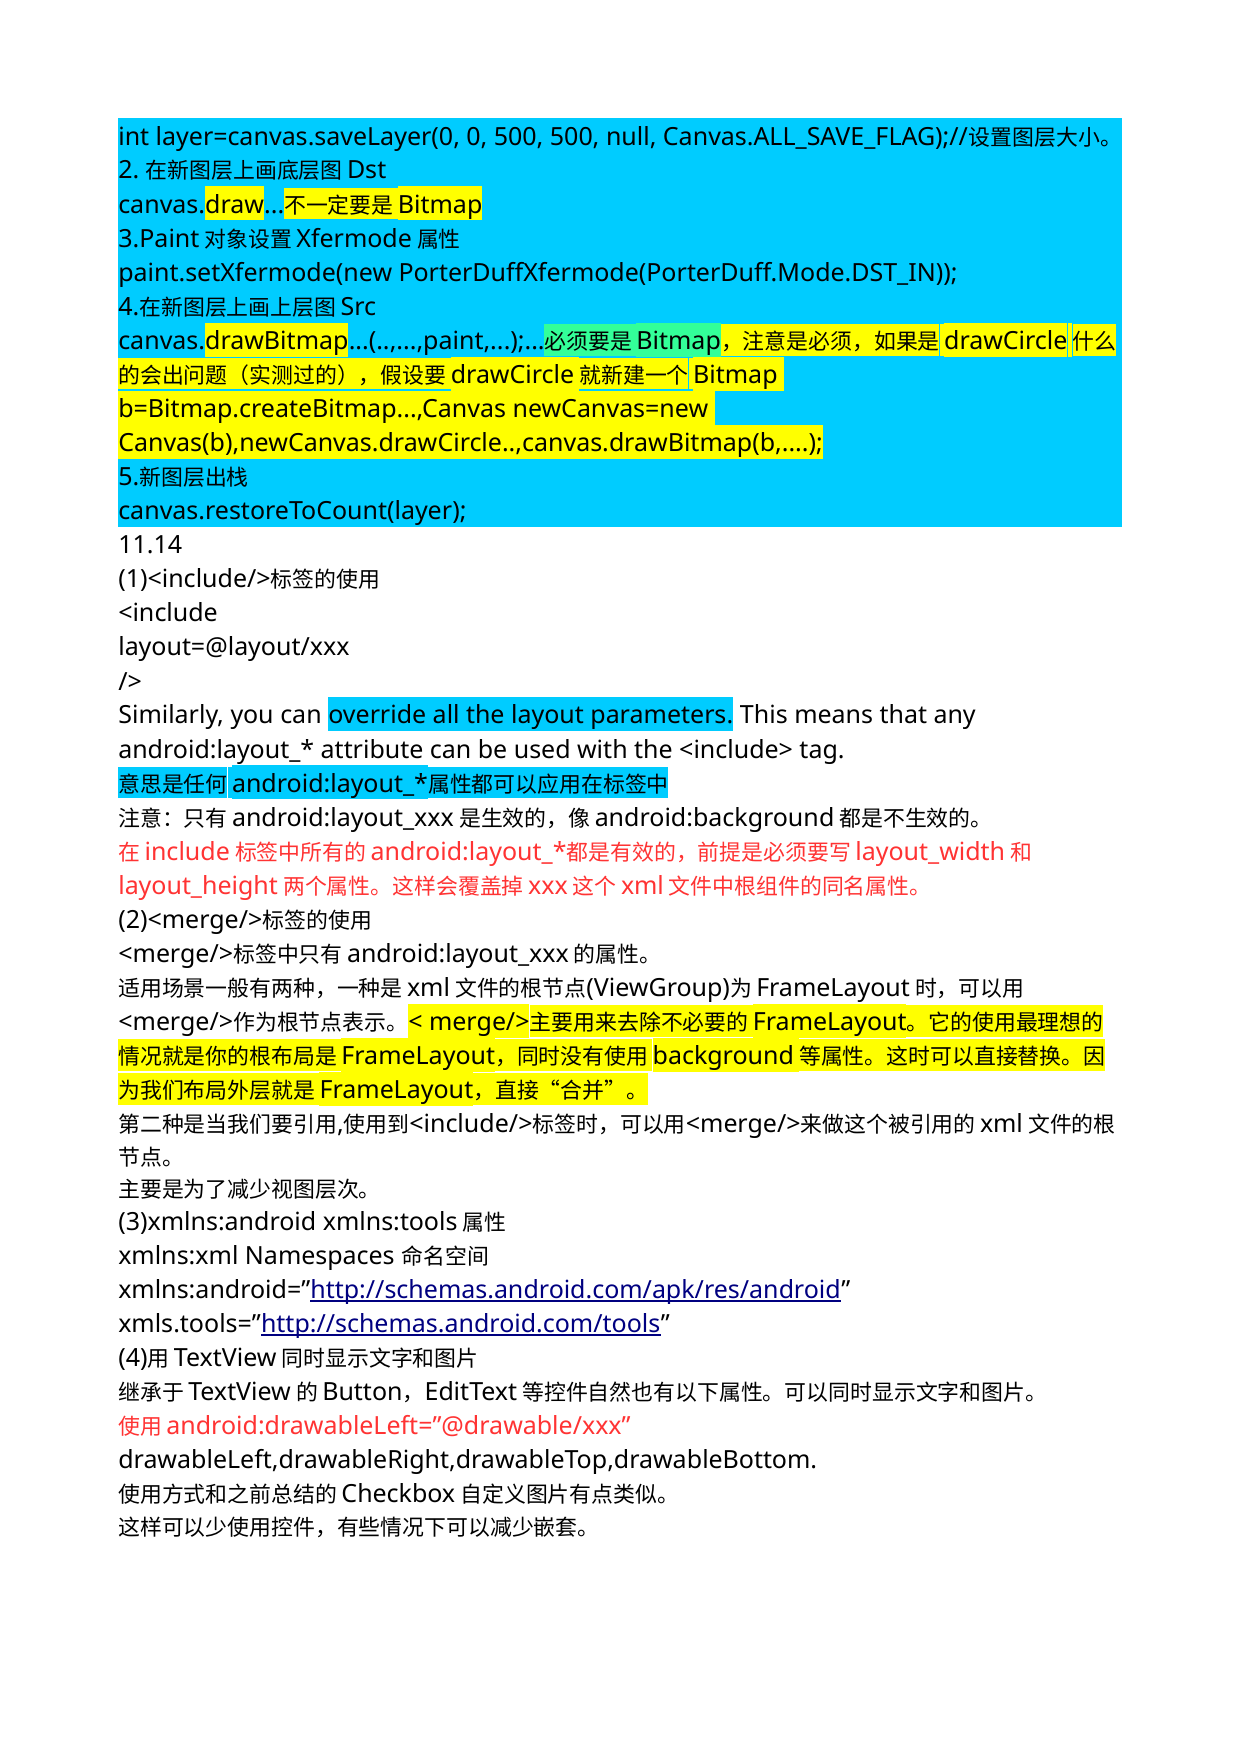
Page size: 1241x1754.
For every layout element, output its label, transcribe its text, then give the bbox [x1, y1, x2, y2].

text 2. 在新图层上画底层图Dst [118, 152, 1122, 186]
text 第二种是当我们要引用,使用到<include/>标签时，可以用<merge/>来做这个被引用的xml文件的根节点。 [118, 1106, 1122, 1172]
picture [118, 324, 938, 458]
picture [941, 324, 1066, 356]
text 在include标签中所有的android:layout_*都是有效的，前提是必须要写layout_width和layout_height两个属性。这样会覆盖掉xxx这个xml文件中根组件的同名属性。 [118, 833, 1122, 902]
text 这样可以少使用控件，有些情况下可以减少嵌套。 [118, 1510, 1122, 1542]
text (3)xmlns:android xmlns:tools属性 [118, 1203, 1122, 1237]
text 意思是任何android:layout_*属性都可以应用在标签中 [118, 765, 1122, 799]
picture [337, 337, 345, 347]
text xmlns:android=”http://schemas.android.com/apk/res/android” [118, 1271, 1122, 1306]
picture [1074, 325, 1115, 355]
text 使用方式和之前总结的Checkbox自定义图片有点类似。 [118, 1476, 1122, 1510]
text canvas.restoreToCount(layer); [118, 493, 1122, 527]
text 11.14 [118, 527, 1122, 561]
text 4.在新图层上画上层图Src [118, 288, 1122, 322]
picture [929, 342, 938, 349]
text 继承于TextView的Button，EditText等控件自然也有以下属性。可以同时显示文字和图片。 [118, 1374, 1122, 1408]
picture [470, 201, 478, 211]
text paint.setXfermode(new PorterDuffXfermode(PorterDuff.Mode.DST_IN)); [118, 254, 1122, 288]
text <merge/>标签中只有android:layout_xxx的属性。 [118, 936, 1122, 970]
picture [285, 187, 481, 219]
text int layer=canvas.saveLayer(0, 0, 500, 500, null, Canvas.ALL_SAVE_FLAG);//设置图层大小。 [118, 118, 1122, 152]
text canvas.drawBitmap...(..,...,paint,...);...必须要是Bitmap，注意是必须，如果是drawCircle什么的会出问题（实测过的），假设要drawCircle就新建一个Bitmap b=Bitmap.createBitmap...,Canvas newCanvas=new Canvas(b),newCanvas.drawCircle..,canvas.drawBitmap(b,....); [118, 322, 1122, 459]
picture [206, 187, 263, 219]
text 3.Paint对象设置Xfermode属性 [118, 220, 1122, 254]
text (2)<merge/>标签的使用 [118, 902, 1122, 936]
text layout=@layout/xxx [118, 629, 1122, 663]
text xmls.tools=”http://schemas.android.com/tools” [118, 1306, 1122, 1339]
text /> [118, 663, 1122, 697]
text <include [118, 595, 1122, 629]
text drawableLeft,drawableRight,drawableTop,drawableBottom. [118, 1442, 1122, 1476]
text canvas.draw...不一定要是Bitmap [118, 186, 1122, 220]
text xmlns:xml Namespaces 命名空间 [118, 1237, 1122, 1271]
text 适用场景一般有两种，一种是xml文件的根节点(ViewGroup)为FrameLayout时，可以用<merge/>作为根节点表示。< merge/>主要用来去除不必要的FrameLayout。它的使用最理想的情况就是你的根布局是FrameLayout，同时没有使用background等属性。这时可以直接替换。因为我们布局外层就是FrameLayout，直接“合并”。 [118, 970, 1122, 1106]
text Similarly, you can override all the layout parameters. This means that any android:layout_* attribute can be used with the <include> tag. [118, 697, 1122, 765]
text 5.新图层出栈 [118, 459, 1122, 493]
text 主要是为了减少视图层次。 [118, 1172, 1122, 1203]
picture [209, 337, 216, 347]
text 使用android:drawableLeft=”@drawable/xxx” [118, 1408, 1122, 1442]
text (1)<include/>标签的使用 [118, 561, 1122, 595]
picture [209, 201, 216, 211]
picture [285, 198, 294, 207]
text (4)用TextView同时显示文字和图片 [118, 1339, 1122, 1374]
picture [206, 324, 347, 356]
text 注意：只有android:layout_xxx是生效的，像android:background都是不生效的。 [118, 799, 1122, 833]
